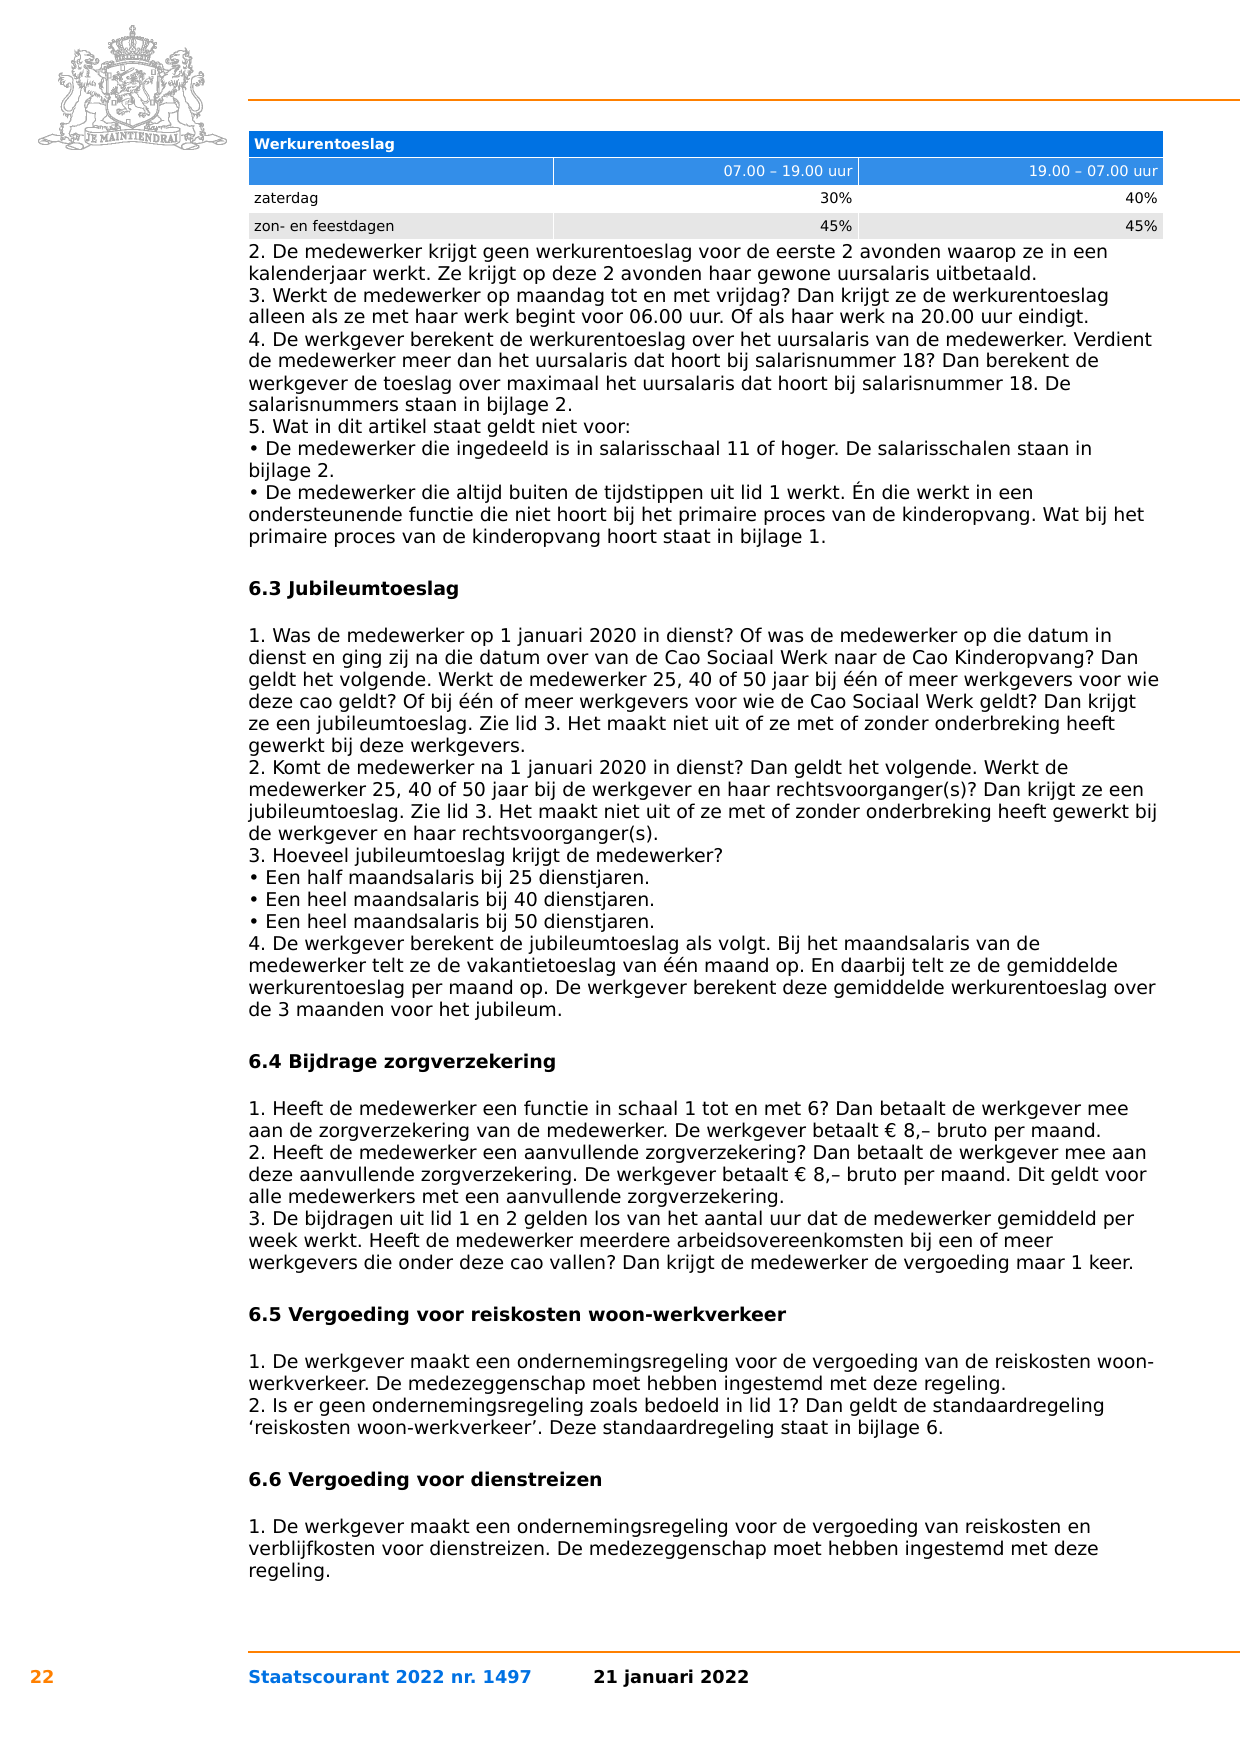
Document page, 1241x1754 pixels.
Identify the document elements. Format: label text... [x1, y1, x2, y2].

text • De medewerker die altijd buiten de tijdstippen uit lid 1 werkt. Én die werkt in een ondersteunende functie die niet hoort bij het primaire proces van de kinderopvang. Wat bij het primaire proces van de kinderopvang hoort staat in bijlage 1. [248, 482, 1163, 548]
text 4. De werkgever berekent de jubileumtoeslag als volgt. Bij het maandsalaris van de medewerker telt ze de vakantietoeslag van één maand op. En daarbij telt ze de gemiddelde werkurentoeslag per maand op. De werkgever berekent deze gemiddelde werkurentoeslag over de 3 maanden voor het jubileum. [248, 933, 1163, 1021]
text • Een heel maandsalaris bij 40 dienstjaren. [248, 889, 1163, 911]
text 3. Werkt de medewerker op maandag tot en met vrijdag? Dan krijgt ze de werkurentoeslag alleen als ze met haar werk begint voor 06.00 uur. Of als haar werk na 20.00 uur eindigt. [248, 284, 1163, 328]
table_cell 30% [554, 186, 858, 212]
text 2. Is er geen ondernemingsregeling zoals bedoeld in lid 1? Dan geldt de standaardregeling ‘reiskosten woon-werkverkeer’. Deze standaardregeling staat in bijlage 6. [248, 1394, 1163, 1438]
table_cell 40% [859, 186, 1163, 212]
table_cell zon- en feestdagen [249, 213, 553, 239]
table_cell 45% [554, 213, 858, 239]
table_cell 45% [859, 213, 1163, 239]
text • De medewerker die ingedeeld is in salarisschaal 11 of hoger. De salarisschalen staan in bijlage 2. [248, 438, 1163, 482]
text 4. De werkgever berekent de werkurentoeslag over het uursalaris van de medewerker. Verdient de medewerker meer dan het uursalaris dat hoort bij salarisnummer 18? Dan berekent de werkgever de toeslag over maximaal het uursalaris dat hoort bij salarisnummer 18. De salarisnummers staan in bijlage 2. [248, 328, 1163, 416]
subtitle 6.4 Bijdrage zorgverzekering [248, 1051, 1163, 1073]
text 1. Was de medewerker op 1 januari 2020 in dienst? Of was de medewerker op die datum in dienst en ging zij na die datum over van de Cao Sociaal Werk naar de Cao Kinderopvang? Dan geldt het volgende. Werkt de medewerker 25, 40 of 50 jaar bij één of meer werkgevers voor wie deze cao geldt? Of bij één of meer werkgevers voor wie de Cao Sociaal Werk geldt? Dan krijgt ze een jubileumtoeslag. Zie lid 3. Het maakt niet uit of ze met of zonder onderbreking heeft gewerkt bij deze werkgevers. [248, 625, 1163, 757]
text 1. Heeft de medewerker een functie in schaal 1 tot en met 6? Dan betaalt de werkgever mee aan de zorgverzekering van de medewerker. De werkgever betaalt € 8,– bruto per maand. [248, 1098, 1163, 1142]
table_cell [249, 158, 553, 185]
table_header Werkurentoeslag [249, 131, 1163, 157]
text 1. De werkgever maakt een ondernemingsregeling voor de vergoeding van de reiskosten woon-werkverkeer. De medezeggenschap moet hebben ingestemd met deze regeling. [248, 1351, 1163, 1394]
subtitle 6.3 Jubileumtoeslag [248, 578, 1163, 600]
picture [38, 25, 227, 150]
text 2. Komt de medewerker na 1 januari 2020 in dienst? Dan geldt het volgende. Werkt de medewerker 25, 40 of 50 jaar bij de werkgever en haar rechtsvoorganger(s)? Dan krijgt ze een jubileumtoeslag. Zie lid 3. Het maakt niet uit of ze met of zonder onderbreking heeft gewerkt bij de werkgever en haar rechtsvoorganger(s). [248, 757, 1163, 845]
table_cell zaterdag [249, 186, 553, 212]
table_cell 19.00 – 07.00 uur [859, 158, 1163, 185]
text • Een heel maandsalaris bij 50 dienstjaren. [248, 911, 1163, 933]
text • Een half maandsalaris bij 25 dienstjaren. [248, 867, 1163, 889]
text 5. Wat in dit artikel staat geldt niet voor: [248, 416, 1163, 438]
subtitle 6.6 Vergoeding voor dienstreizen [248, 1468, 1163, 1491]
subtitle 6.5 Vergoeding voor reiskosten woon-werkverkeer [248, 1304, 1163, 1326]
text 2. De medewerker krijgt geen werkurentoeslag voor de eerste 2 avonden waarop ze in een kalenderjaar werkt. Ze krijgt op deze 2 avonden haar gewone uursalaris uitbetaald. [248, 241, 1163, 284]
text 2. Heeft de medewerker een aanvullende zorgverzekering? Dan betaalt de werkgever mee aan deze aanvullende zorgverzekering. De werkgever betaalt € 8,– bruto per maand. Dit geldt voor alle medewerkers met een aanvullende zorgverzekering. [248, 1142, 1163, 1208]
text 1. De werkgever maakt een ondernemingsregeling voor de vergoeding van reiskosten en verblijfkosten voor dienstreizen. De medezeggenschap moet hebben ingestemd met deze regeling. [248, 1516, 1163, 1581]
text 3. Hoeveel jubileumtoeslag krijgt de medewerker? [248, 845, 1163, 867]
table_cell 07.00 – 19.00 uur [554, 158, 858, 185]
text 3. De bijdragen uit lid 1 en 2 gelden los van het aantal uur dat de medewerker gemiddeld per week werkt. Heeft de medewerker meerdere arbeidsovereenkomsten bij een of meer werkgevers die onder deze cao vallen? Dan krijgt de medewerker de vergoeding maar 1 keer. [248, 1208, 1163, 1274]
